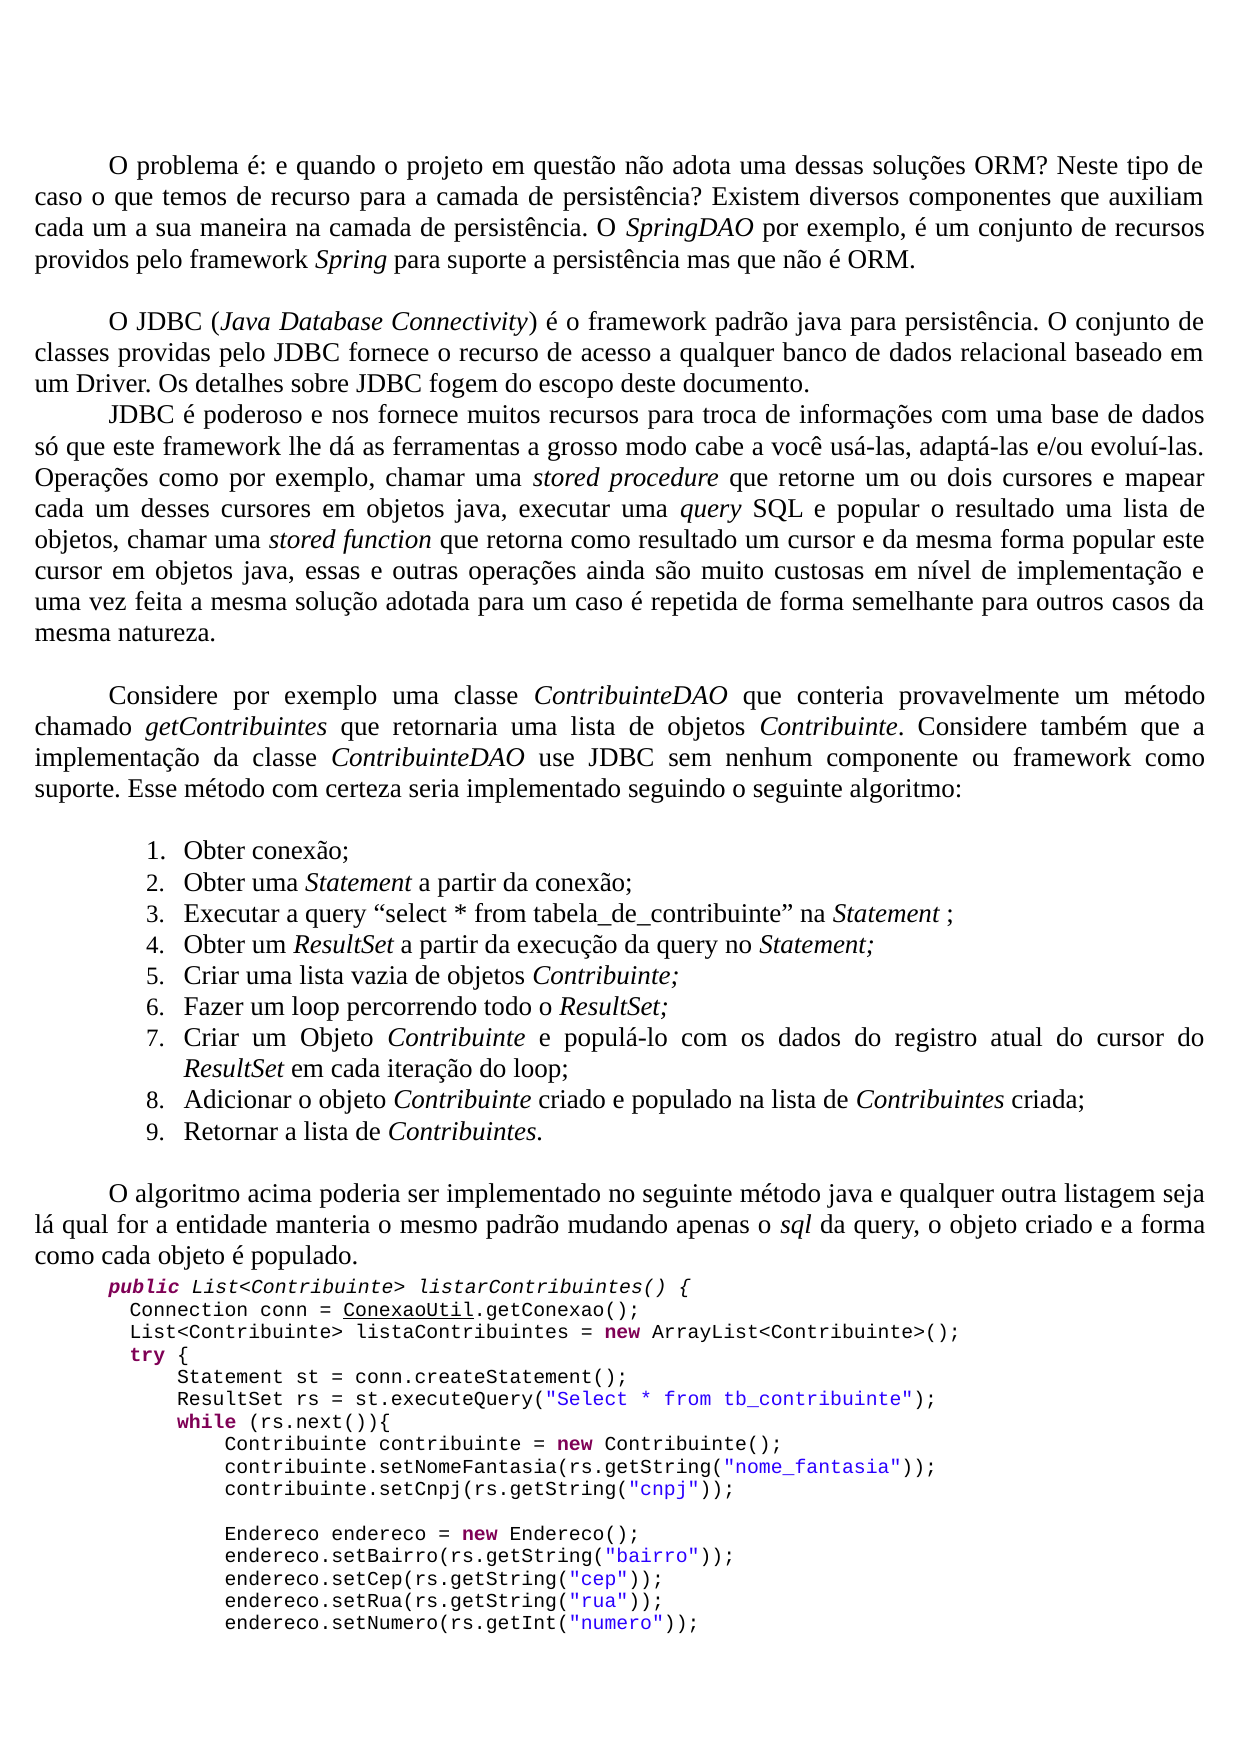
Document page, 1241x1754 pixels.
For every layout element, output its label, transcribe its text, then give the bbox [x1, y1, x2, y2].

text while (rs.next()){ [34, 1412, 1206, 1434]
list Criar uma lista vazia de objetos Contribuinte; [146, 959, 1206, 990]
text endereco.setCep(rs.getString("cep")); [34, 1568, 1206, 1591]
text Statement st = conn.createStatement(); [34, 1367, 1206, 1389]
text endereco.setNumero(rs.getInt("numero")); [34, 1613, 1206, 1636]
text Considere por exemplo uma classe ContribuinteDAO que conteria provavelmente um método chamado getContribuintes que retornaria uma lista de objetos Contribuinte. Considere também que a implementação da classe ContribuinteDAO use JDBC sem nenhum componente ou framework como suporte. Esse método com certeza seria implementado seguindo o seguinte algoritmo: [34, 679, 1206, 803]
text endereco.setBairro(rs.getString("bairro")); [34, 1546, 1206, 1568]
text contribuinte.setNomeFantasia(rs.getString("nome_fantasia")); [34, 1457, 1206, 1479]
text Contribuinte contribuinte = new Contribuinte(); [34, 1434, 1206, 1457]
text ResultSet rs = st.executeQuery("Select * from tb_contribuinte"); [34, 1389, 1206, 1412]
list Criar um Objeto Contribuinte e populá-lo com os dados do registro atual do cursor do ResultSet em cada iteração do loop; [146, 1021, 1206, 1084]
list Retornar a lista de Contribuintes. [146, 1115, 1206, 1146]
list Obter um ResultSet a partir da execução da query no Statement; [146, 928, 1206, 959]
text Connection conn = ConexaoUtil.getConexao(); [34, 1300, 1206, 1322]
text O algoritmo acima poderia ser implementado no seguinte método java e qualquer outra listagem seja lá qual for a entidade manteria o mesmo padrão mudando apenas o sql da query, o objeto criado e a forma como cada objeto é populado. [34, 1177, 1206, 1271]
list Obter uma Statement a partir da conexão; [146, 866, 1206, 897]
list Fazer um loop percorrendo todo o ResultSet; [146, 990, 1206, 1021]
text public List<Contribuinte> listarContribuintes() { [34, 1271, 1206, 1300]
text endereco.setRua(rs.getString("rua")); [34, 1591, 1206, 1613]
text JDBC é poderoso e nos fornece muitos recursos para troca de informações com uma base de dados só que este framework lhe dá as ferramentas a grosso modo cabe a você usá-las, adaptá-las e/ou evoluí-las. Operações como por exemplo, chamar uma stored procedure que retorne um ou dois cursores e mapear cada um desses cursores em objetos java, executar uma query SQL e popular o resultado uma lista de objetos, chamar uma stored function que retorna como resultado um cursor e da mesma forma popular este cursor em objetos java, essas e outras operações ainda são muito custosas em nível de implementação e uma vez feita a mesma solução adotada para um caso é repetida de forma semelhante para outros casos da mesma natureza. [34, 398, 1206, 648]
text contribuinte.setCnpj(rs.getString("cnpj")); [34, 1479, 1206, 1501]
text O JDBC (Java Database Connectivity) é o framework padrão java para persistência. O conjunto de classes providas pelo JDBC fornece o recurso de acesso a qualquer banco de dados relacional baseado em um Driver. Os detalhes sobre JDBC fogem do escopo deste documento. [34, 305, 1206, 398]
text List<Contribuinte> listaContribuintes = new ArrayList<Contribuinte>(); [34, 1322, 1206, 1344]
list Executar a query “select * from tabela_de_contribuinte” na Statement ; [146, 897, 1206, 928]
text O problema é: e quando o projeto em questão não adota uma dessas soluções ORM? Neste tipo de caso o que temos de recurso para a camada de persistência? Existem diversos componentes que auxiliam cada um a sua maneira na camada de persistência. O SpringDAO por exemplo, é um conjunto de recursos providos pelo framework Spring para suporte a persistência mas que não é ORM. [34, 149, 1206, 274]
text try { [34, 1344, 1206, 1367]
text Endereco endereco = new Endereco(); [34, 1524, 1206, 1546]
list Adicionar o objeto Contribuinte criado e populado na lista de Contribuintes criada; [146, 1084, 1206, 1115]
list Obter conexão; [146, 834, 1206, 866]
